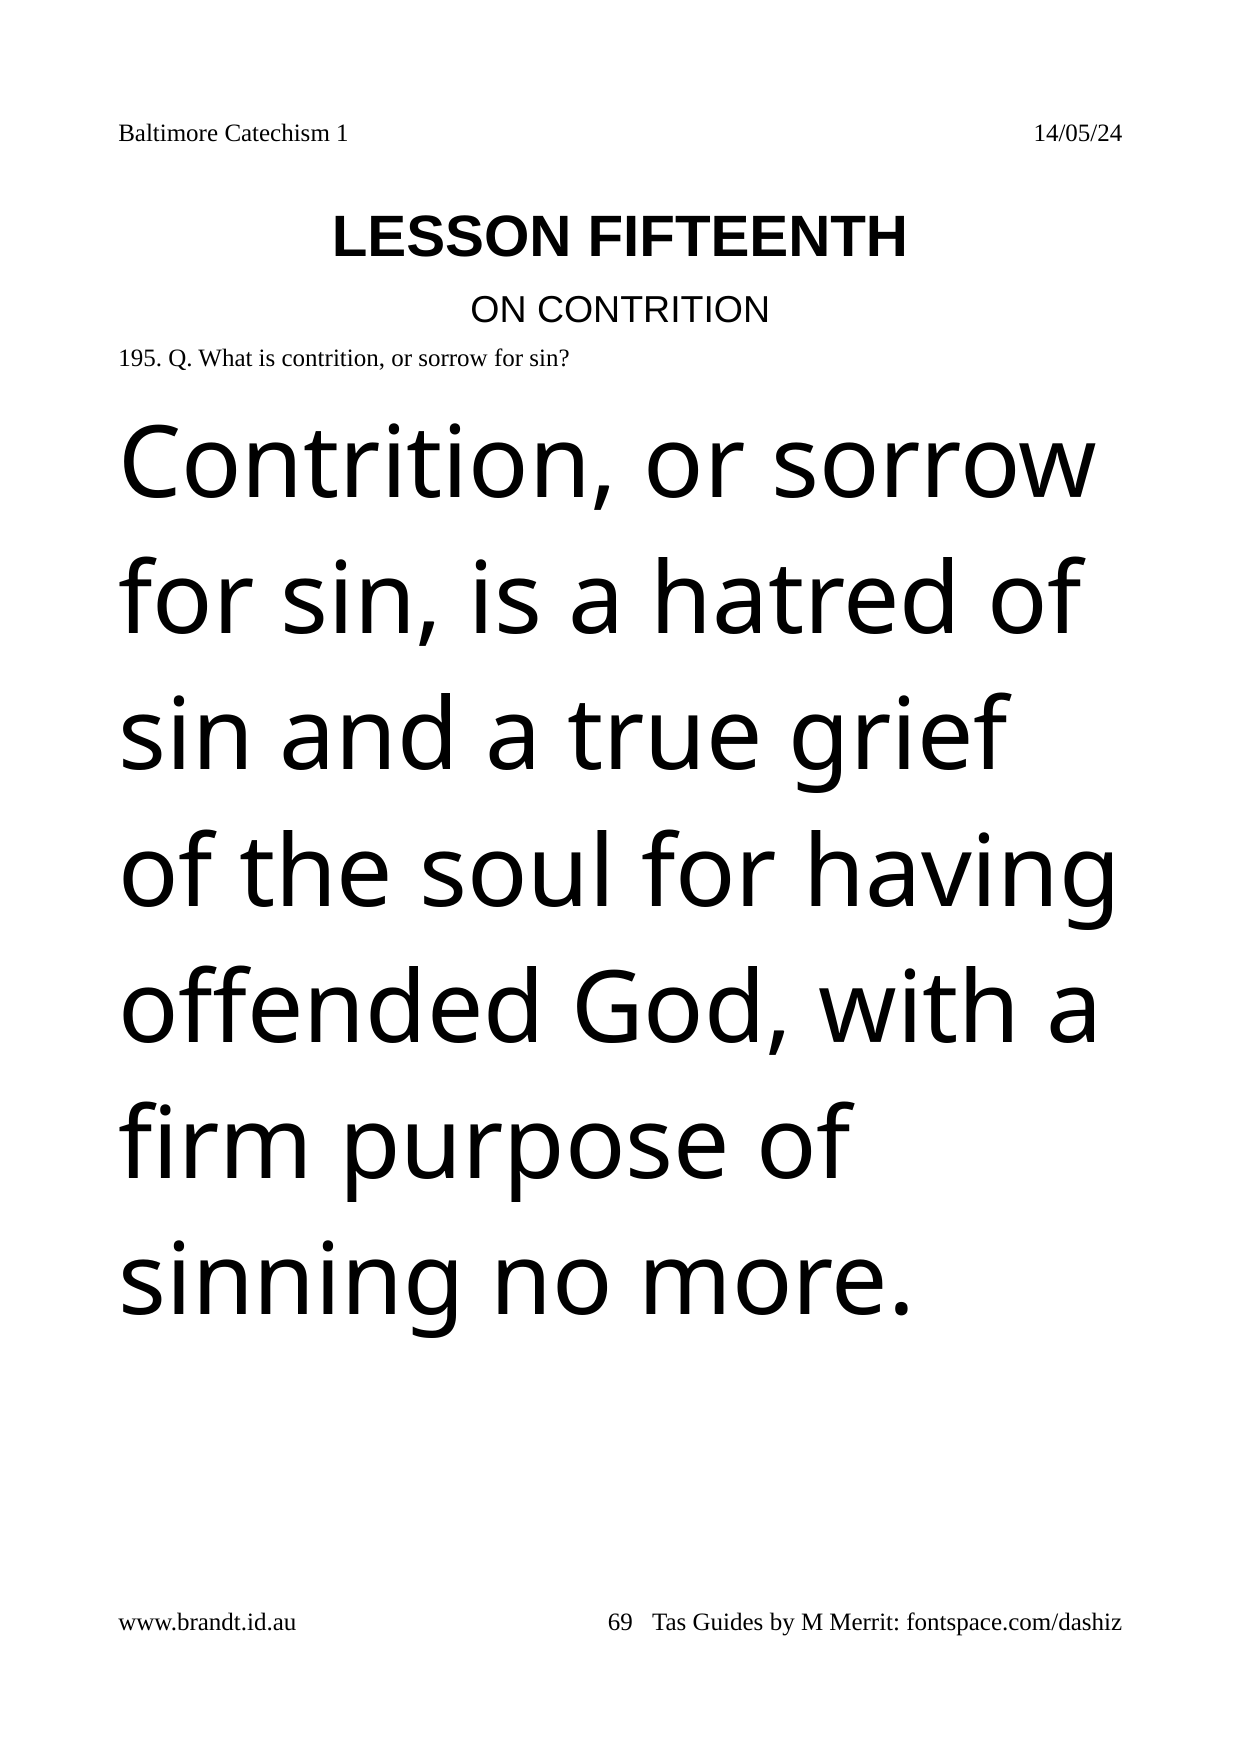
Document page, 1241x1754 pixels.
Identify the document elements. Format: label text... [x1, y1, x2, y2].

text Contrition, or sorrow for sin, is a hatred of sin and a true grief of the soul for having offended God, with a firm purpose of sinning no more. [118, 390, 1122, 1344]
text 195. Q. What is contrition, or sorrow for sin? [118, 343, 1122, 372]
title LESSON FIFTEENTH [118, 201, 1122, 268]
subtitle ON CONTRITION [118, 287, 1122, 330]
